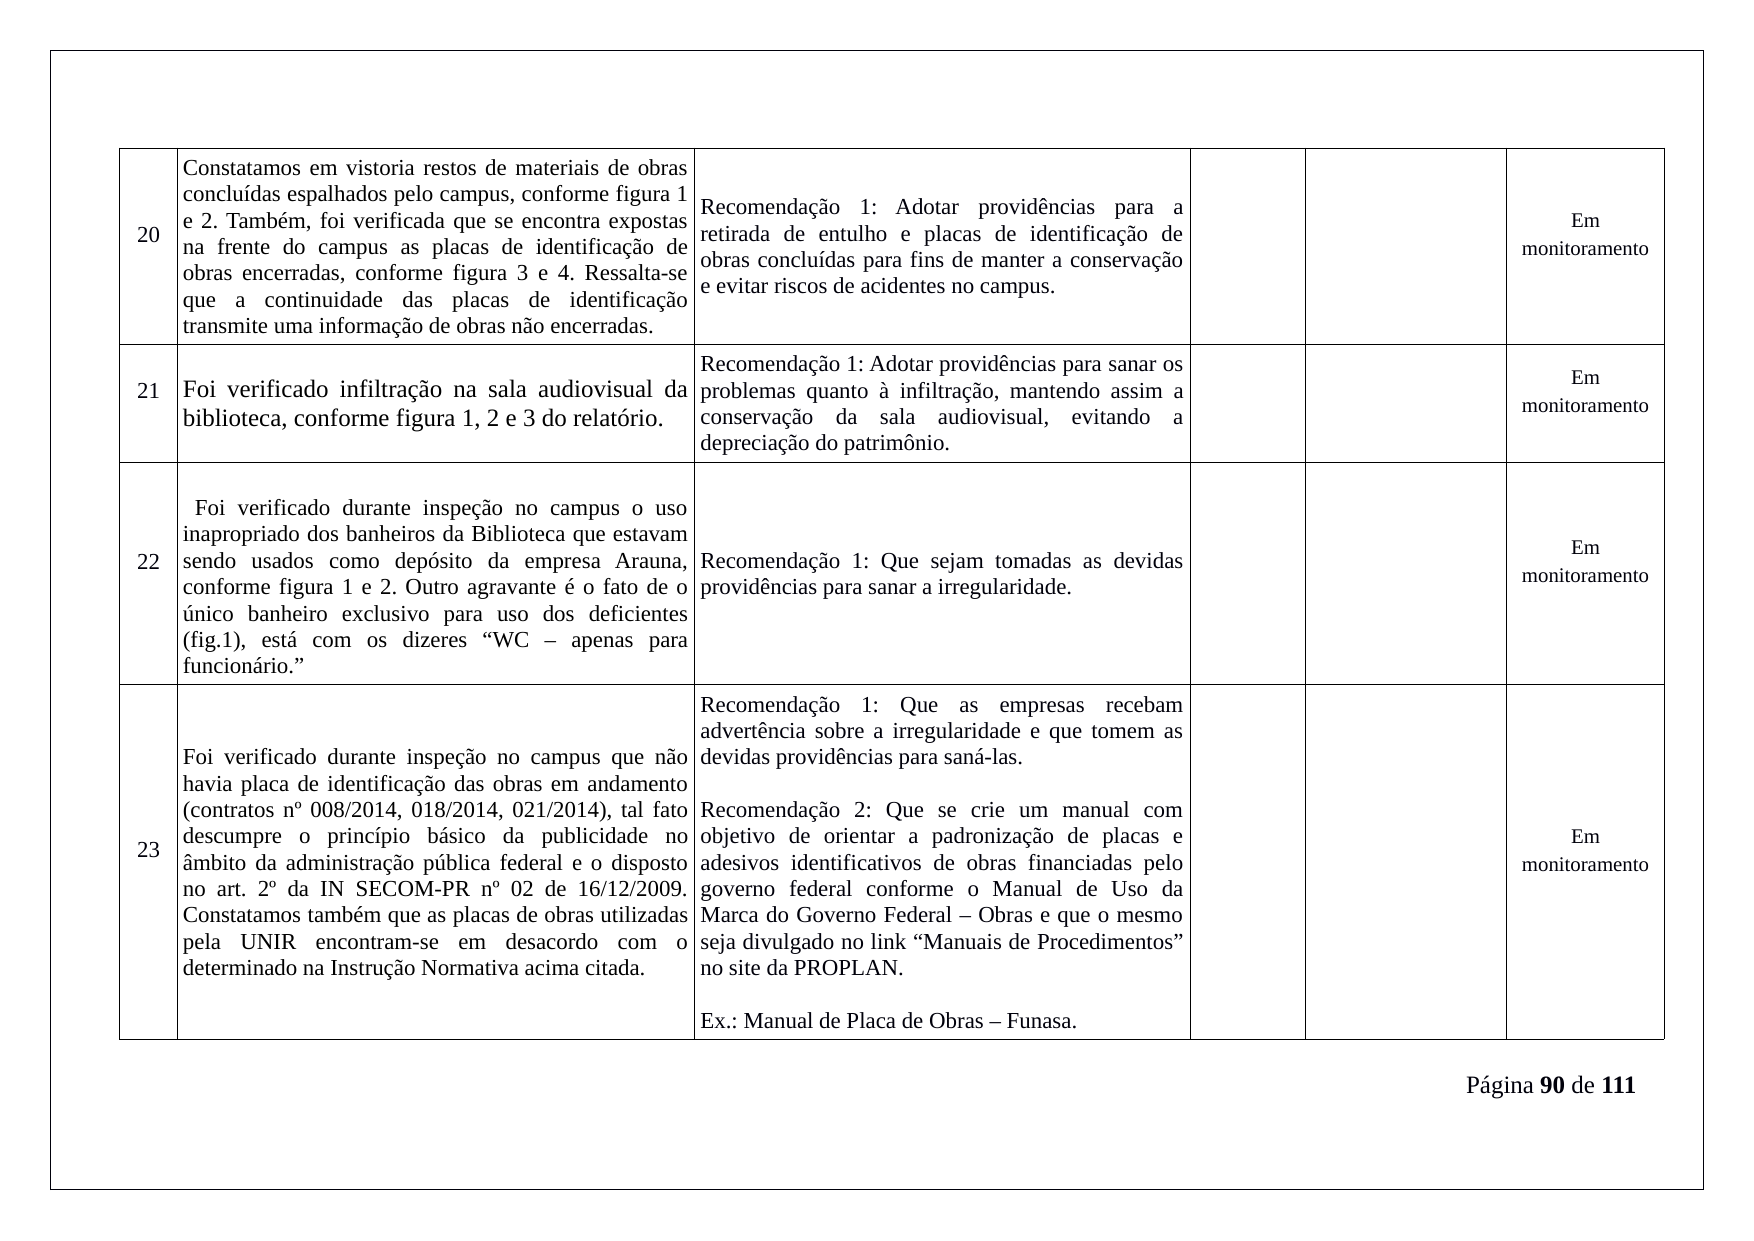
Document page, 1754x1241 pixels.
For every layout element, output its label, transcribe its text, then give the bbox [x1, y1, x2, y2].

table_cell Em monitoramento [1507, 149, 1664, 344]
table_cell Foi verificado durante inspeção no campus o uso inapropriado dos banheiros da Biblioteca que estavam sendo usados como depósito da empresa Arauna, conforme figura 1 e 2. Outro agravante é o fato de o único banheiro exclusivo para uso dos deficientes (fig.1), está com os dizeres “WC – apenas para funcionário.” [178, 463, 694, 684]
table_cell Recomendação 1: Adotar providências para sanar os problemas quanto à infiltração, mantendo assim a conservação da sala audiovisual, evitando a depreciação do patrimônio. [695, 345, 1190, 462]
table_cell Em monitoramento [1507, 345, 1664, 462]
table_cell [1306, 345, 1506, 462]
table_cell [1306, 463, 1506, 684]
table_cell Recomendação 1: Adotar providências para a retirada de entulho e placas de identificação de obras concluídas para fins de manter a conservação e evitar riscos de acidentes no campus. [695, 149, 1190, 344]
table_cell [1306, 149, 1506, 344]
table_cell Recomendação 1: Que sejam tomadas as devidas providências para sanar a irregularidade. [695, 463, 1190, 684]
table_cell [1191, 685, 1305, 1039]
table_cell Constatamos em vistoria restos de materiais de obras concluídas espalhados pelo campus, conforme figura 1 e 2. Também, foi verificada que se encontra expostas na frente do campus as placas de identificação de obras encerradas, conforme figura 3 e 4. Ressalta-se que a continuidade das placas de identificação transmite uma informação de obras não encerradas. [178, 149, 694, 344]
table_cell 21 [120, 345, 177, 462]
table_cell [1306, 685, 1506, 1039]
table_cell [1191, 149, 1305, 344]
table_cell Foi verificado durante inspeção no campus que não havia placa de identificação das obras em andamento (contratos nº 008/2014, 018/2014, 021/2014), tal fato descumpre o princípio básico da publicidade no âmbito da administração pública federal e o disposto no art. 2º da IN SECOM-PR nº 02 de 16/12/2009. Constatamos também que as placas de obras utilizadas pela UNIR encontram-se em desacordo com o determinado na Instrução Normativa acima citada. [178, 685, 694, 1039]
table_cell 22 [120, 463, 177, 684]
table_cell 20 [120, 149, 177, 344]
table_cell 23 [120, 685, 177, 1039]
table_cell Recomendação 1: Que as empresas recebam advertência sobre a irregularidade e que tomem as devidas providências para saná-las. Recomendação 2: Que se crie um manual com objetivo de orientar a padronização de placas e adesivos identificativos de obras financiadas pelo governo federal conforme o Manual de Uso da Marca do Governo Federal – Obras e que o mesmo seja divulgado no link “Manuais de Procedimentos” no site da PROPLAN. Ex.: Manual de Placa de Obras – Funasa. [695, 685, 1190, 1039]
table_cell [1191, 463, 1305, 684]
table_cell [1191, 345, 1305, 462]
table_cell Foi verificado infiltração na sala audiovisual da biblioteca, conforme figura 1, 2 e 3 do relatório. [178, 345, 694, 462]
table_cell Em monitoramento [1507, 685, 1664, 1039]
table_cell Em monitoramento [1507, 463, 1664, 684]
